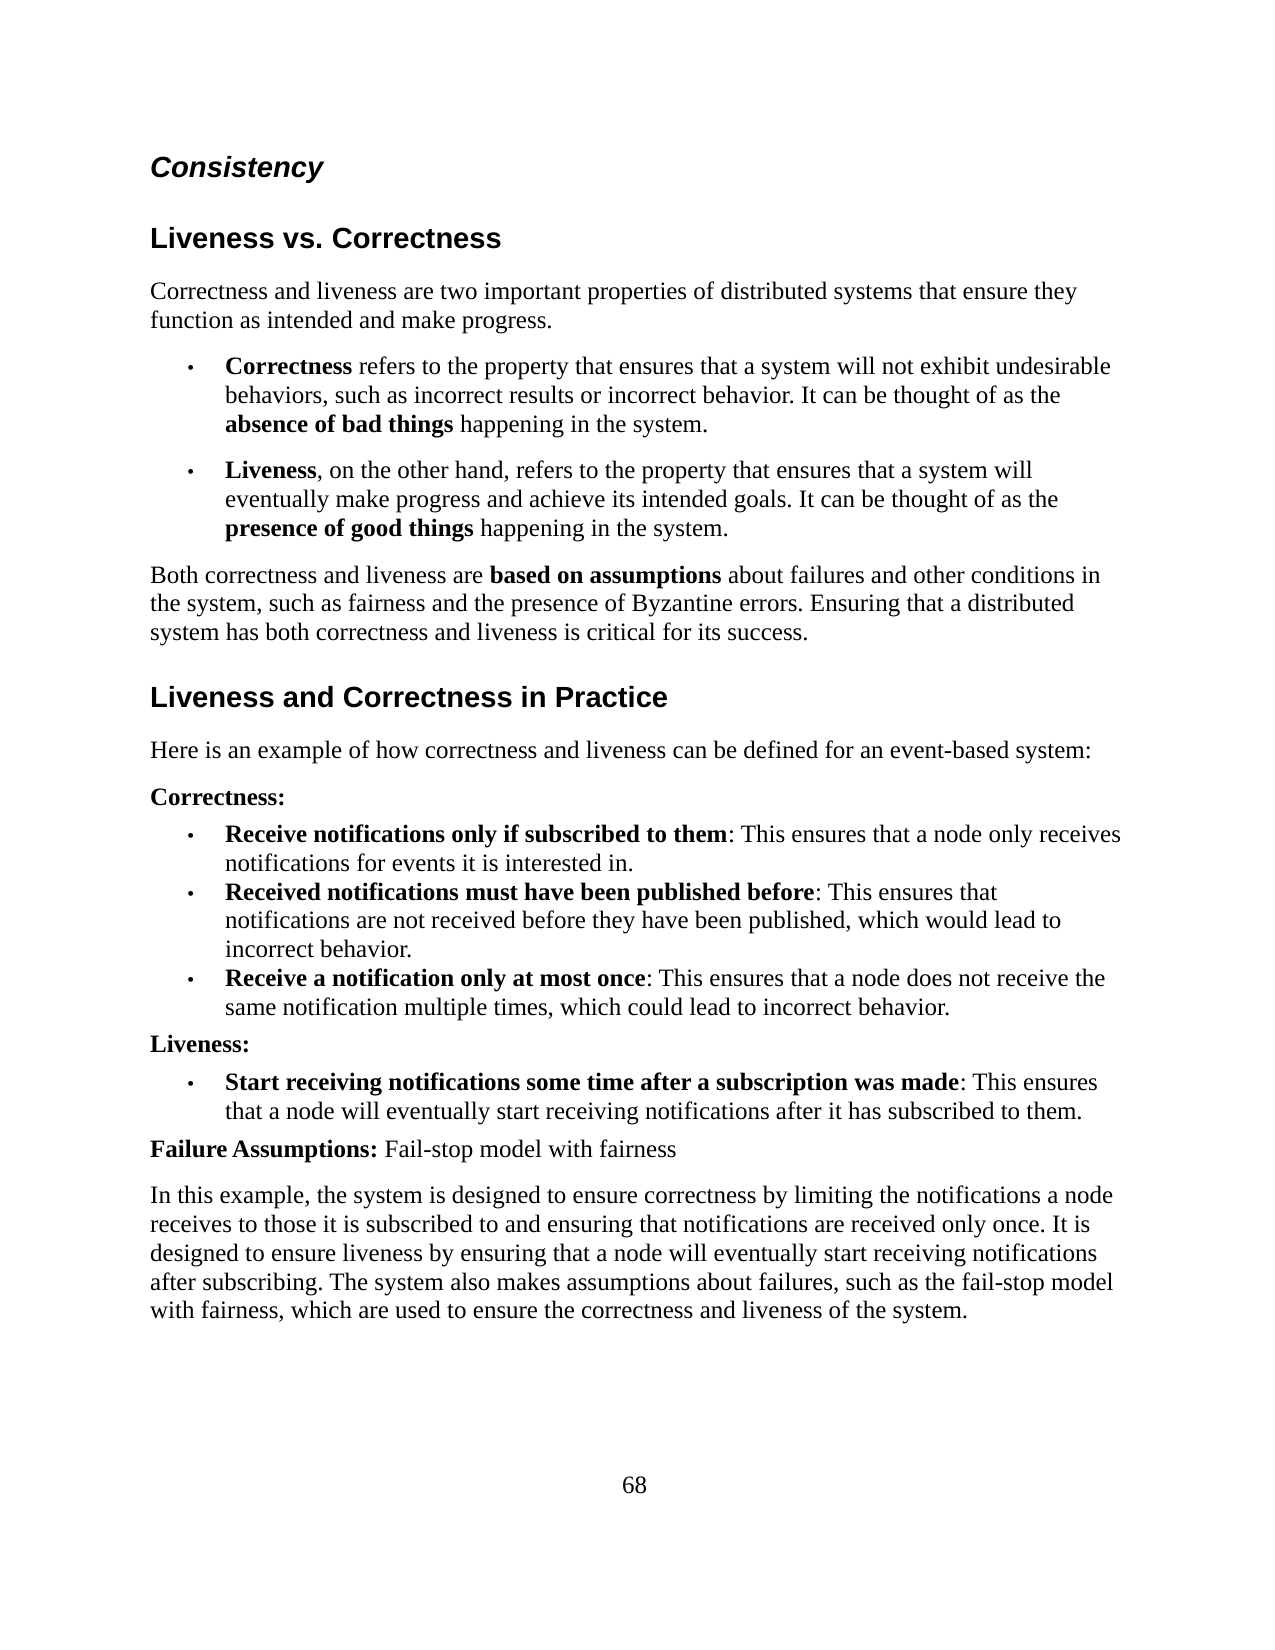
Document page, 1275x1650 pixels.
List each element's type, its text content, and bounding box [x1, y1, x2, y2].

text Here is an example of how correctness and liveness can be defined for an event-based system: [150, 735, 1125, 764]
text Both correctness and liveness are based on assumptions about failures and other conditions in the system, such as fairness and the presence of Byzantine errors. Ensuring that a distributed system has both correctness and liveness is critical for its success. [150, 560, 1125, 646]
text Failure Assumptions: Fail-stop model with fairness [150, 1134, 1125, 1162]
text Correctness: [150, 782, 1125, 810]
list Received notifications must have been published before: This ensures that notifications are not received before they have been published, which would lead to incorrect behavior. [187, 877, 1125, 963]
subtitle Consistency [150, 150, 1125, 183]
text In this example, the system is designed to ensure correctness by limiting the notifications a node receives to those it is subscribed to and ensuring that notifications are received only once. It is designed to ensure liveness by ensuring that a node will eventually start receiving notifications after subscribing. The system also makes assumptions about failures, such as the fail-stop model with fairness, which are used to ensure the correctness and liveness of the system. [150, 1180, 1125, 1324]
subtitle Liveness vs. Correctness [150, 221, 1125, 254]
text Correctness and liveness are two important properties of distributed systems that ensure they function as intended and make progress. [150, 276, 1125, 333]
subtitle Liveness and Correctness in Practice [150, 680, 1125, 713]
list Start receiving notifications some time after a subscription was made: This ensures that a node will eventually start receiving notifications after it has subscribed to them. [187, 1067, 1125, 1125]
text Liveness: [150, 1029, 1125, 1058]
list Correctness refers to the property that ensures that a system will not exhibit undesirable behaviors, such as incorrect results or incorrect behavior. It can be thought of as the absence of bad things happening in the system. [187, 351, 1125, 438]
list Receive notifications only if subscribed to them: This ensures that a node only receives notifications for events it is interested in. [187, 819, 1125, 877]
list Receive a notification only at most once: This ensures that a node does not receive the same notification multiple times, which could lead to incorrect behavior. [187, 963, 1125, 1021]
list Liveness, on the other hand, refers to the property that ensures that a system will eventually make progress and achieve its intended goals. It can be thought of as the presence of good things happening in the system. [187, 456, 1125, 542]
